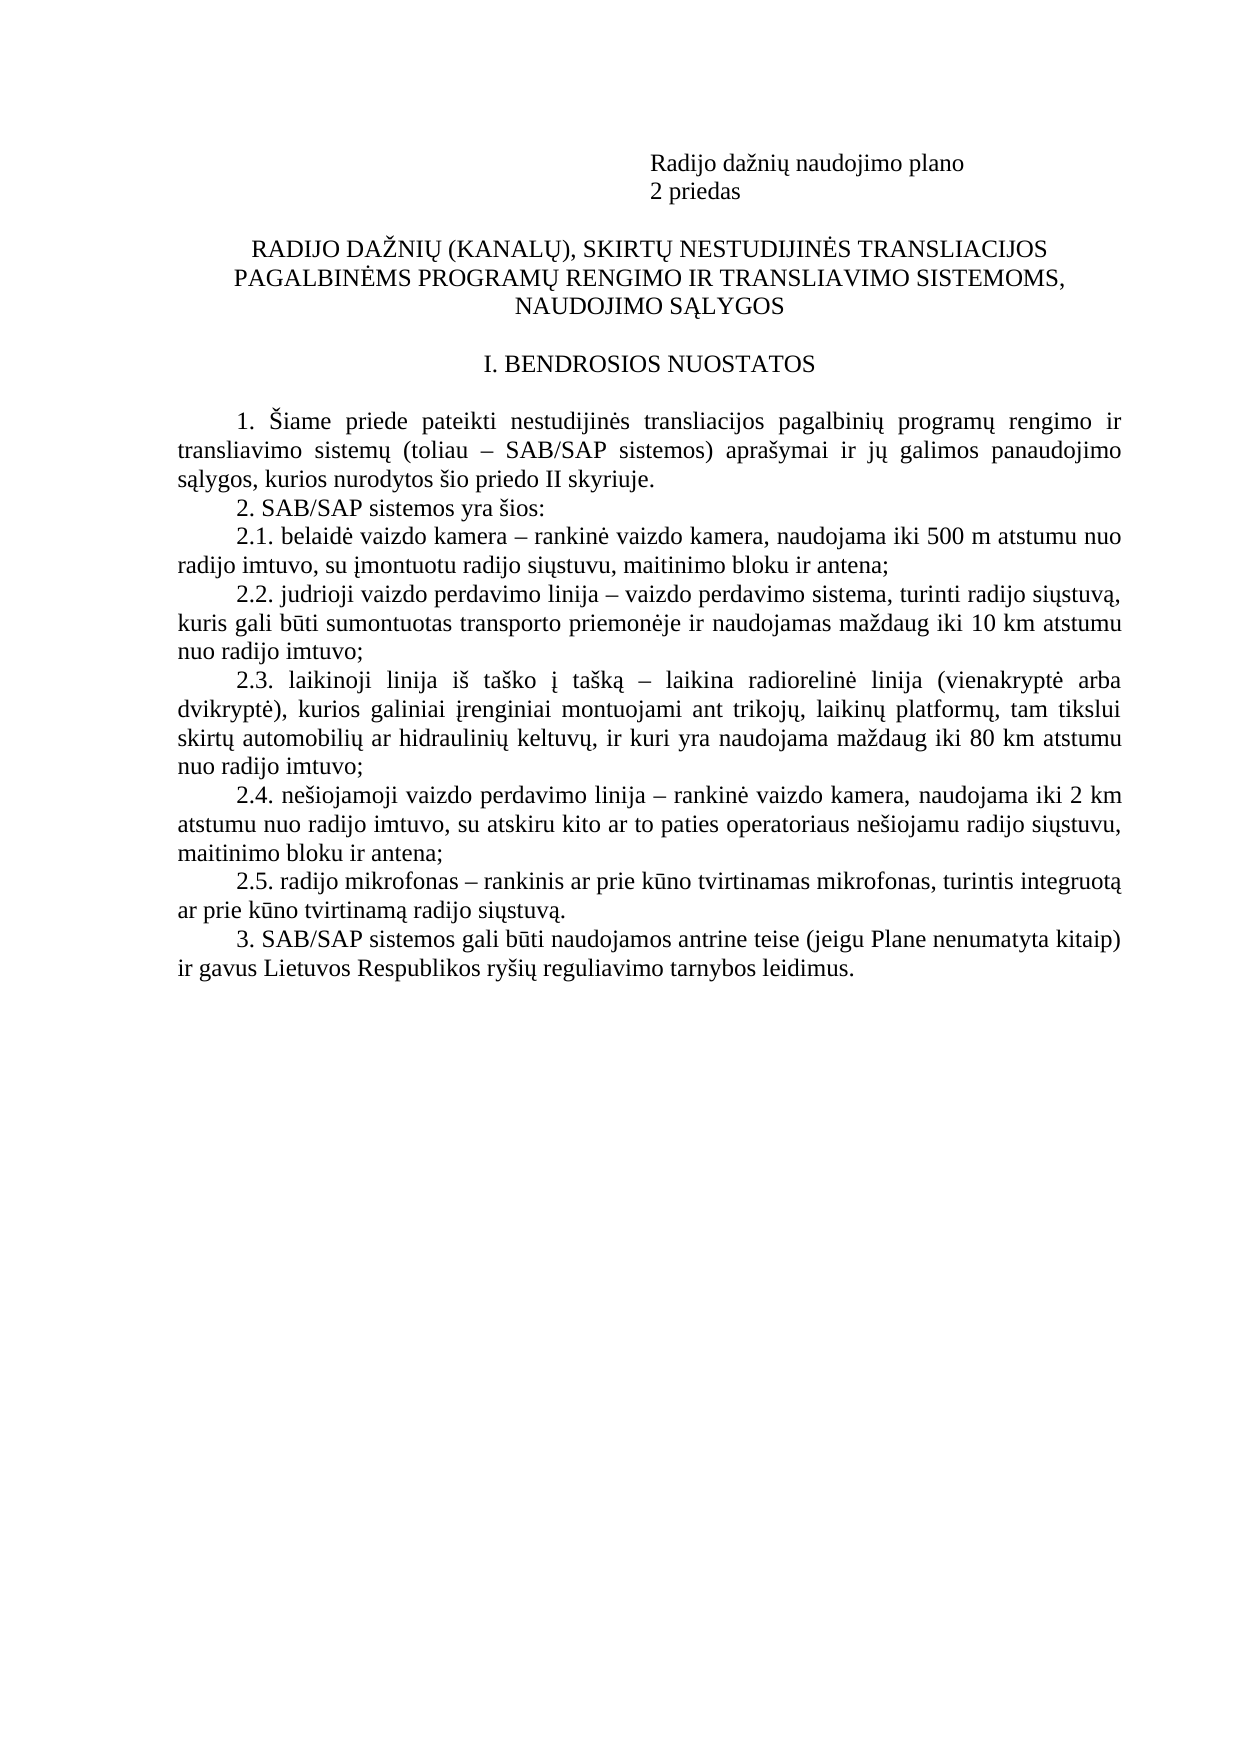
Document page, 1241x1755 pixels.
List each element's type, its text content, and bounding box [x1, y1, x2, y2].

text I. BENDROSIOS NUOSTATOS [177, 349, 1122, 378]
text 2.5. radijo mikrofonas – rankinis ar prie kūno tvirtinamas mikrofonas, turintis integruotą ar prie kūno tvirtinamą radijo siųstuvą. [177, 866, 1122, 924]
text 2 priedas [177, 176, 1122, 205]
text Radijo dažnių naudojimo plano [650, 148, 1122, 176]
text RADIJO DAŽNIŲ (KANALŲ), SKIRTŲ NESTUDIJINĖS TRANSLIACIJOS PAGALBINĖMS PROGRAMŲ RENGIMO IR TRANSLIAVIMO SISTEMOMS, NAUDOJIMO SĄLYGOS [177, 234, 1122, 320]
text 1. Šiame priede pateikti nestudijinės transliacijos pagalbinių programų rengimo ir transliavimo sistemų (toliau – SAB/SAP sistemos) aprašymai ir jų galimos panaudojimo sąlygos, kurios nurodytos šio priedo II skyriuje. [177, 406, 1122, 493]
text 2.3. laikinoji linija iš taško į tašką – laikina radiorelinė linija (vienakryptė arba dvikryptė), kurios galiniai įrenginiai montuojami ant trikojų, laikinų platformų, tam tikslui skirtų automobilių ar hidraulinių keltuvų, ir kuri yra naudojama maždaug iki 80 km atstumu nuo radijo imtuvo; [177, 665, 1122, 780]
text 2.1. belaidė vaizdo kamera – rankinė vaizdo kamera, naudojama iki 500 m atstumu nuo radijo imtuvo, su įmontuotu radijo siųstuvu, maitinimo bloku ir antena; [177, 521, 1122, 579]
text 2. SAB/SAP sistemos yra šios: [177, 493, 1122, 521]
text 3. SAB/SAP sistemos gali būti naudojamos antrine teise (jeigu Plane nenumatyta kitaip) ir gavus Lietuvos Respublikos ryšių reguliavimo tarnybos leidimus. [177, 924, 1122, 981]
text 2.4. nešiojamoji vaizdo perdavimo linija – rankinė vaizdo kamera, naudojama iki 2 km atstumu nuo radijo imtuvo, su atskiru kito ar to paties operatoriaus nešiojamu radijo siųstuvu, maitinimo bloku ir antena; [177, 780, 1122, 866]
text 2.2. judrioji vaizdo perdavimo linija – vaizdo perdavimo sistema, turinti radijo siųstuvą, kuris gali būti sumontuotas transporto priemonėje ir naudojamas maždaug iki 10 km atstumu nuo radijo imtuvo; [177, 579, 1122, 665]
